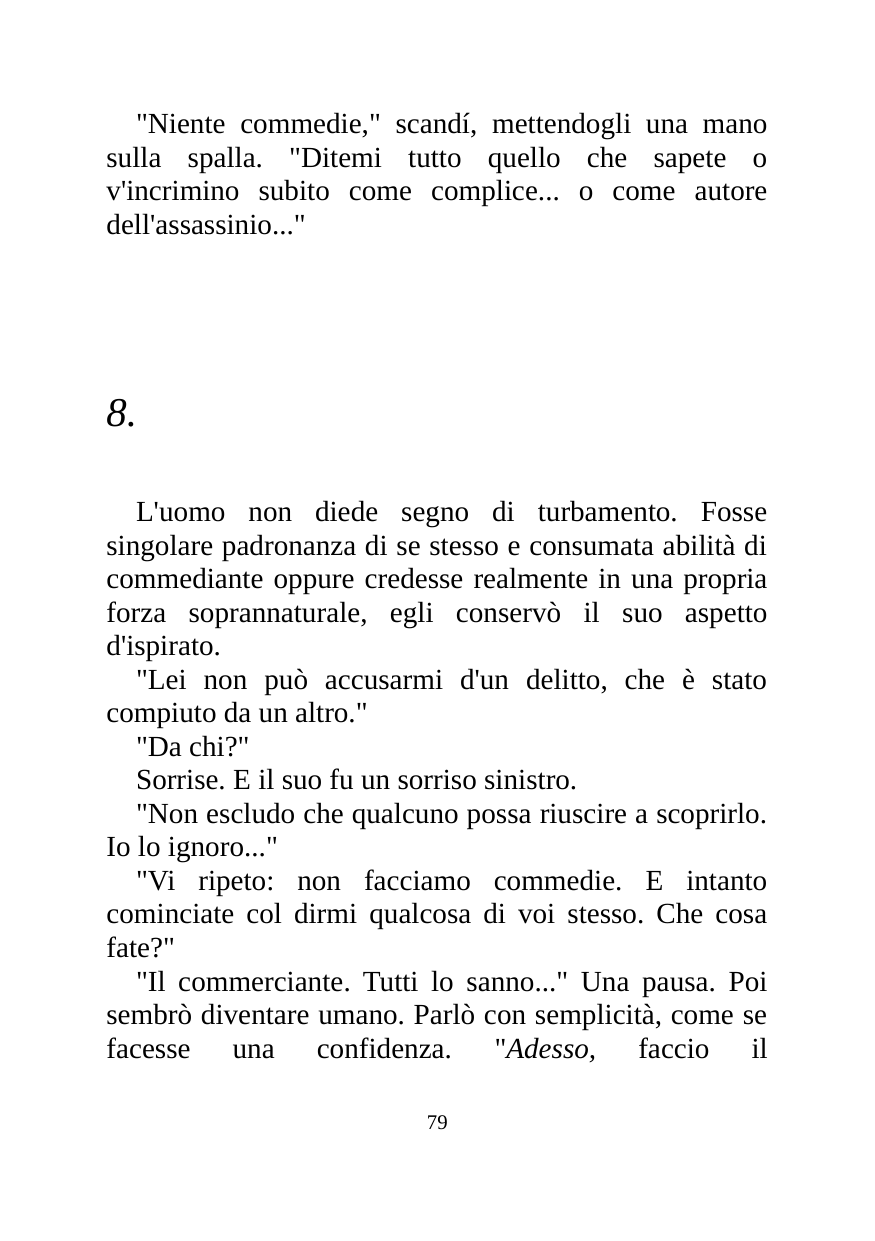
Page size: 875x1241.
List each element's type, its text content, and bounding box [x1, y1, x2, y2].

text "Da chi?" [106, 729, 768, 762]
text L'uomo non diede segno di turbamento. Fosse singolare padronanza di se stesso e consumata abilità di commediante oppure credesse realmente in una propria forza soprannaturale, egli conservò il suo aspetto d'ispirato. [106, 494, 768, 662]
text "Il commerciante. Tutti lo sanno..." Una pausa. Poi sembrò diventare umano. Parlò con semplicità, come se facesse una confidenza. "Adesso, faccio il [106, 964, 768, 1064]
text "Vi ripeto: non facciamo commedie. E intanto cominciate col dirmi qualcosa di voi stesso. Che cosa fate?" [106, 863, 768, 964]
text Sorrise. E il suo fu un sorriso sinistro. [106, 762, 768, 796]
text "Non escludo che qualcuno possa riuscire a scoprirlo. Io lo ignoro..." [106, 796, 768, 863]
text "Lei non può accusarmi d'un delitto, che è stato compiuto da un altro." [106, 662, 768, 729]
text "Niente commedie," scandí, mettendogli una mano sulla spalla. "Ditemi tutto quello che sapete o v'incrimino subito come complice... o come autore dell'assassinio..." [106, 106, 768, 240]
subtitle 8. [106, 388, 768, 435]
